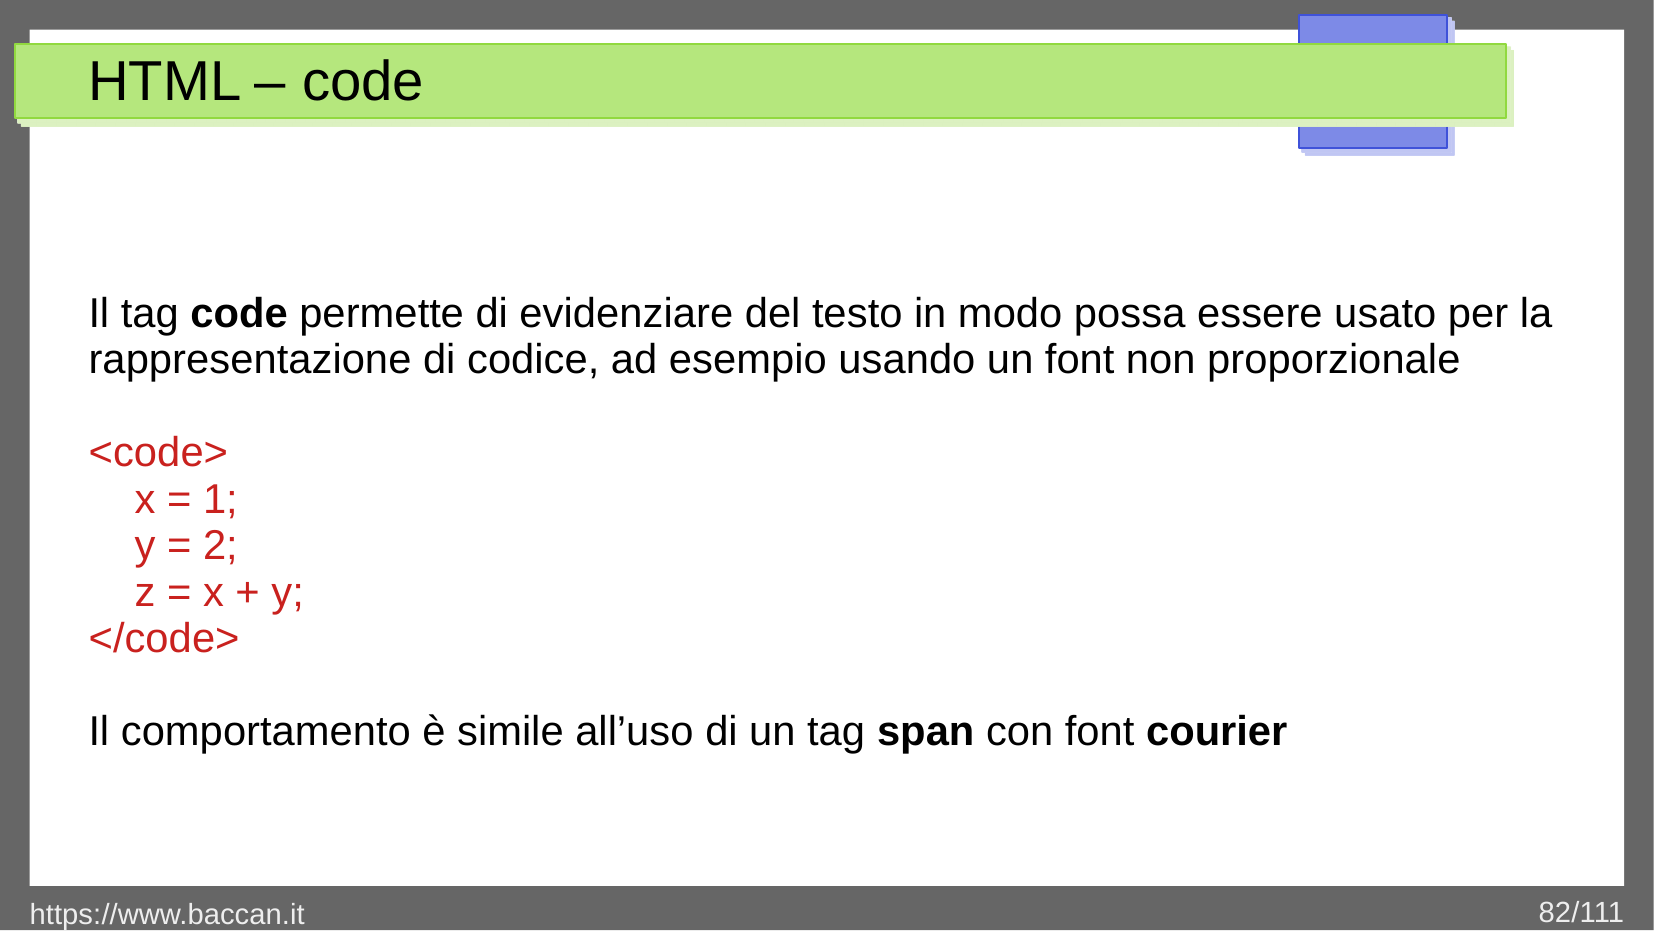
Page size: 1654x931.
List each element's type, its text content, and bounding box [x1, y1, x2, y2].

text_box Il tag code permette di evidenziare del testo in modo possa essere usato per la rappresentazione di codice, ad esempio usando un font non proporzionale <code> x = 1; y = 2; z = x + y; </code> Il comportamento è simile all’uso di un tag span con font courier [88, 157, 1565, 886]
title HTML – code [88, 44, 1506, 119]
